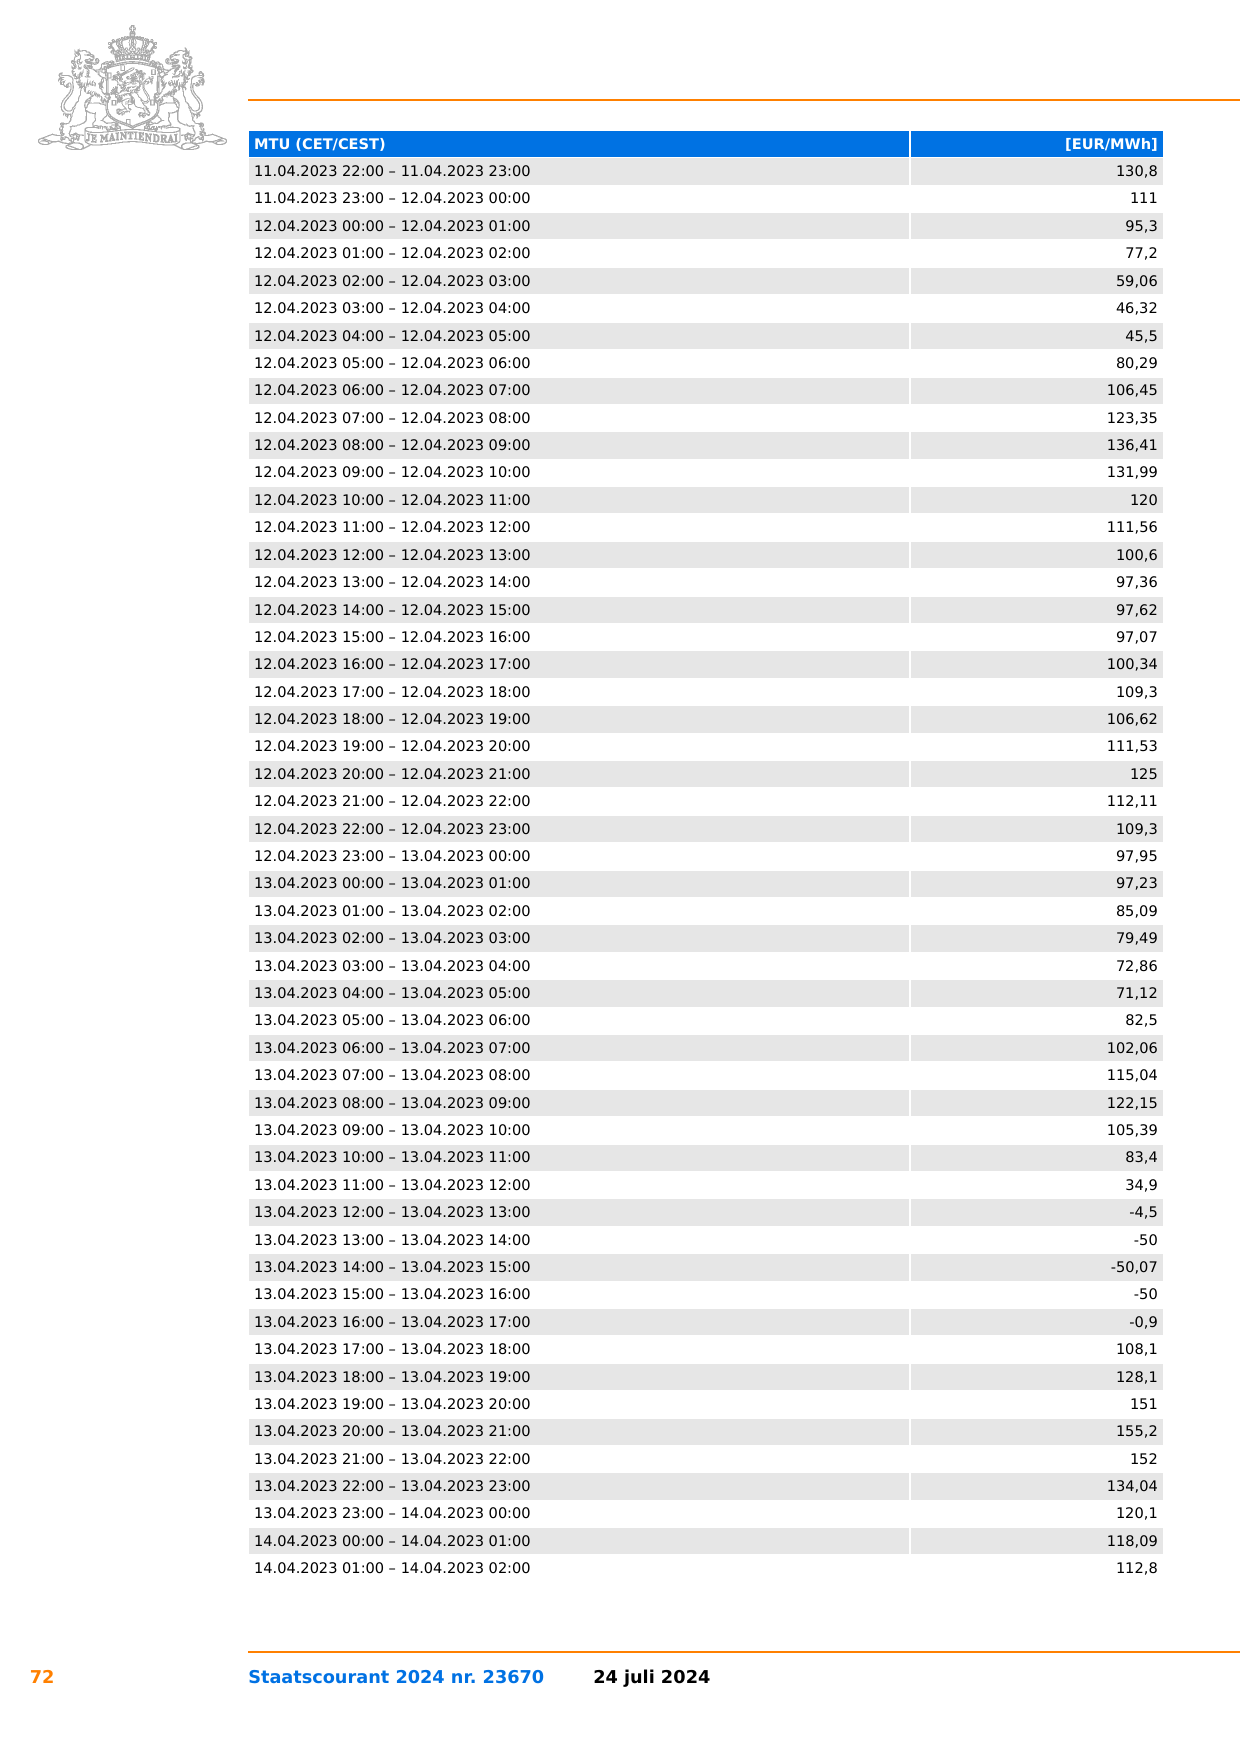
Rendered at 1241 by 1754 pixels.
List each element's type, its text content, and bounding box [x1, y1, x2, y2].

table_cell 13.04.2023 00:00 – 13.04.2023 01:00 [249, 871, 909, 897]
picture [38, 25, 227, 150]
table_cell 125 [911, 761, 1163, 787]
table_cell 12.04.2023 23:00 – 13.04.2023 00:00 [249, 843, 909, 869]
table_cell 155,2 [911, 1419, 1163, 1445]
table_cell 120 [911, 487, 1163, 513]
table_cell 136,41 [911, 432, 1163, 459]
table_cell 12.04.2023 04:00 – 12.04.2023 05:00 [249, 323, 909, 349]
table_cell 59,06 [911, 268, 1163, 294]
table_cell 46,32 [911, 295, 1163, 322]
table_cell 151 [911, 1391, 1163, 1417]
table_cell 115,04 [911, 1063, 1163, 1089]
table_cell 111 [911, 186, 1163, 212]
table_cell 12.04.2023 14:00 – 12.04.2023 15:00 [249, 597, 909, 623]
table_cell 97,95 [911, 843, 1163, 869]
table_cell 13.04.2023 14:00 – 13.04.2023 15:00 [249, 1254, 909, 1281]
table_cell 97,23 [911, 871, 1163, 897]
table_cell 130,8 [911, 158, 1163, 185]
table_cell 12.04.2023 22:00 – 12.04.2023 23:00 [249, 816, 909, 842]
table_header MTU (CET/CEST) [249, 131, 909, 157]
table_cell 95,3 [911, 213, 1163, 239]
table_cell 13.04.2023 11:00 – 13.04.2023 12:00 [249, 1172, 909, 1198]
table_cell 12.04.2023 06:00 – 12.04.2023 07:00 [249, 378, 909, 404]
table_cell 109,3 [911, 679, 1163, 705]
table_cell 14.04.2023 00:00 – 14.04.2023 01:00 [249, 1528, 909, 1554]
table_cell 12.04.2023 13:00 – 12.04.2023 14:00 [249, 569, 909, 596]
table_cell 13.04.2023 23:00 – 14.04.2023 00:00 [249, 1501, 909, 1527]
table_cell 72,86 [911, 953, 1163, 979]
table_cell 13.04.2023 02:00 – 13.04.2023 03:00 [249, 925, 909, 952]
table_cell 34,9 [911, 1172, 1163, 1198]
table_cell 109,3 [911, 816, 1163, 842]
table_cell 12.04.2023 16:00 – 12.04.2023 17:00 [249, 651, 909, 678]
table_cell 100,6 [911, 542, 1163, 568]
table_cell 108,1 [911, 1336, 1163, 1363]
table_cell 13.04.2023 01:00 – 13.04.2023 02:00 [249, 898, 909, 924]
table_cell 111,53 [911, 734, 1163, 760]
table_cell -0,9 [911, 1309, 1163, 1335]
table_cell 13.04.2023 05:00 – 13.04.2023 06:00 [249, 1008, 909, 1034]
table_cell 45,5 [911, 323, 1163, 349]
table_cell 13.04.2023 20:00 – 13.04.2023 21:00 [249, 1419, 909, 1445]
table_cell 111,56 [911, 515, 1163, 541]
table_cell 123,35 [911, 405, 1163, 431]
table_cell 12.04.2023 17:00 – 12.04.2023 18:00 [249, 679, 909, 705]
table_cell 12.04.2023 20:00 – 12.04.2023 21:00 [249, 761, 909, 787]
table_cell 13.04.2023 03:00 – 13.04.2023 04:00 [249, 953, 909, 979]
table_cell 97,07 [911, 624, 1163, 650]
table_cell 120,1 [911, 1501, 1163, 1527]
table_cell 12.04.2023 00:00 – 12.04.2023 01:00 [249, 213, 909, 239]
table_cell 14.04.2023 01:00 – 14.04.2023 02:00 [249, 1556, 909, 1582]
table_cell 131,99 [911, 460, 1163, 486]
table_cell -50 [911, 1282, 1163, 1308]
table_cell 100,34 [911, 651, 1163, 678]
table_cell 152 [911, 1446, 1163, 1472]
table_cell 112,8 [911, 1556, 1163, 1582]
table_cell 13.04.2023 16:00 – 13.04.2023 17:00 [249, 1309, 909, 1335]
table_cell 13.04.2023 06:00 – 13.04.2023 07:00 [249, 1035, 909, 1061]
table_cell 12.04.2023 08:00 – 12.04.2023 09:00 [249, 432, 909, 459]
table_cell 13.04.2023 17:00 – 13.04.2023 18:00 [249, 1336, 909, 1363]
table_cell 13.04.2023 10:00 – 13.04.2023 11:00 [249, 1145, 909, 1171]
table_cell 13.04.2023 12:00 – 13.04.2023 13:00 [249, 1199, 909, 1226]
table_cell 97,36 [911, 569, 1163, 596]
table_cell 12.04.2023 07:00 – 12.04.2023 08:00 [249, 405, 909, 431]
table_cell 12.04.2023 18:00 – 12.04.2023 19:00 [249, 706, 909, 733]
table_cell 79,49 [911, 925, 1163, 952]
table_cell 77,2 [911, 241, 1163, 267]
table_cell 102,06 [911, 1035, 1163, 1061]
table_cell 13.04.2023 19:00 – 13.04.2023 20:00 [249, 1391, 909, 1417]
table_cell 13.04.2023 22:00 – 13.04.2023 23:00 [249, 1473, 909, 1500]
table_cell 12.04.2023 01:00 – 12.04.2023 02:00 [249, 241, 909, 267]
table_cell 12.04.2023 09:00 – 12.04.2023 10:00 [249, 460, 909, 486]
table_cell 71,12 [911, 980, 1163, 1007]
table_cell 128,1 [911, 1364, 1163, 1390]
table_cell -50 [911, 1227, 1163, 1253]
table_cell 80,29 [911, 350, 1163, 376]
table_cell 118,09 [911, 1528, 1163, 1554]
table_cell 12.04.2023 10:00 – 12.04.2023 11:00 [249, 487, 909, 513]
table_cell 11.04.2023 22:00 – 11.04.2023 23:00 [249, 158, 909, 185]
table_cell 12.04.2023 12:00 – 12.04.2023 13:00 [249, 542, 909, 568]
table_cell 13.04.2023 15:00 – 13.04.2023 16:00 [249, 1282, 909, 1308]
table_cell 13.04.2023 21:00 – 13.04.2023 22:00 [249, 1446, 909, 1472]
table_cell 97,62 [911, 597, 1163, 623]
table_cell 13.04.2023 07:00 – 13.04.2023 08:00 [249, 1063, 909, 1089]
table_cell 12.04.2023 05:00 – 12.04.2023 06:00 [249, 350, 909, 376]
table_cell 85,09 [911, 898, 1163, 924]
table_cell 13.04.2023 04:00 – 13.04.2023 05:00 [249, 980, 909, 1007]
table_cell 13.04.2023 13:00 – 13.04.2023 14:00 [249, 1227, 909, 1253]
table_cell 106,45 [911, 378, 1163, 404]
table_cell 105,39 [911, 1117, 1163, 1143]
table_cell 82,5 [911, 1008, 1163, 1034]
table_cell 12.04.2023 15:00 – 12.04.2023 16:00 [249, 624, 909, 650]
table_cell 12.04.2023 03:00 – 12.04.2023 04:00 [249, 295, 909, 322]
table_cell 122,15 [911, 1090, 1163, 1116]
table_cell 13.04.2023 09:00 – 13.04.2023 10:00 [249, 1117, 909, 1143]
table_cell 112,11 [911, 789, 1163, 815]
table_cell 106,62 [911, 706, 1163, 733]
table_cell -50,07 [911, 1254, 1163, 1281]
table_cell 12.04.2023 21:00 – 12.04.2023 22:00 [249, 789, 909, 815]
table_cell 11.04.2023 23:00 – 12.04.2023 00:00 [249, 186, 909, 212]
table_cell 13.04.2023 08:00 – 13.04.2023 09:00 [249, 1090, 909, 1116]
table_cell 12.04.2023 11:00 – 12.04.2023 12:00 [249, 515, 909, 541]
table_header [EUR/MWh] [911, 131, 1163, 157]
table_cell 12.04.2023 02:00 – 12.04.2023 03:00 [249, 268, 909, 294]
table_cell 134,04 [911, 1473, 1163, 1500]
table_cell 83,4 [911, 1145, 1163, 1171]
table_cell 13.04.2023 18:00 – 13.04.2023 19:00 [249, 1364, 909, 1390]
table_cell -4,5 [911, 1199, 1163, 1226]
table_cell 12.04.2023 19:00 – 12.04.2023 20:00 [249, 734, 909, 760]
